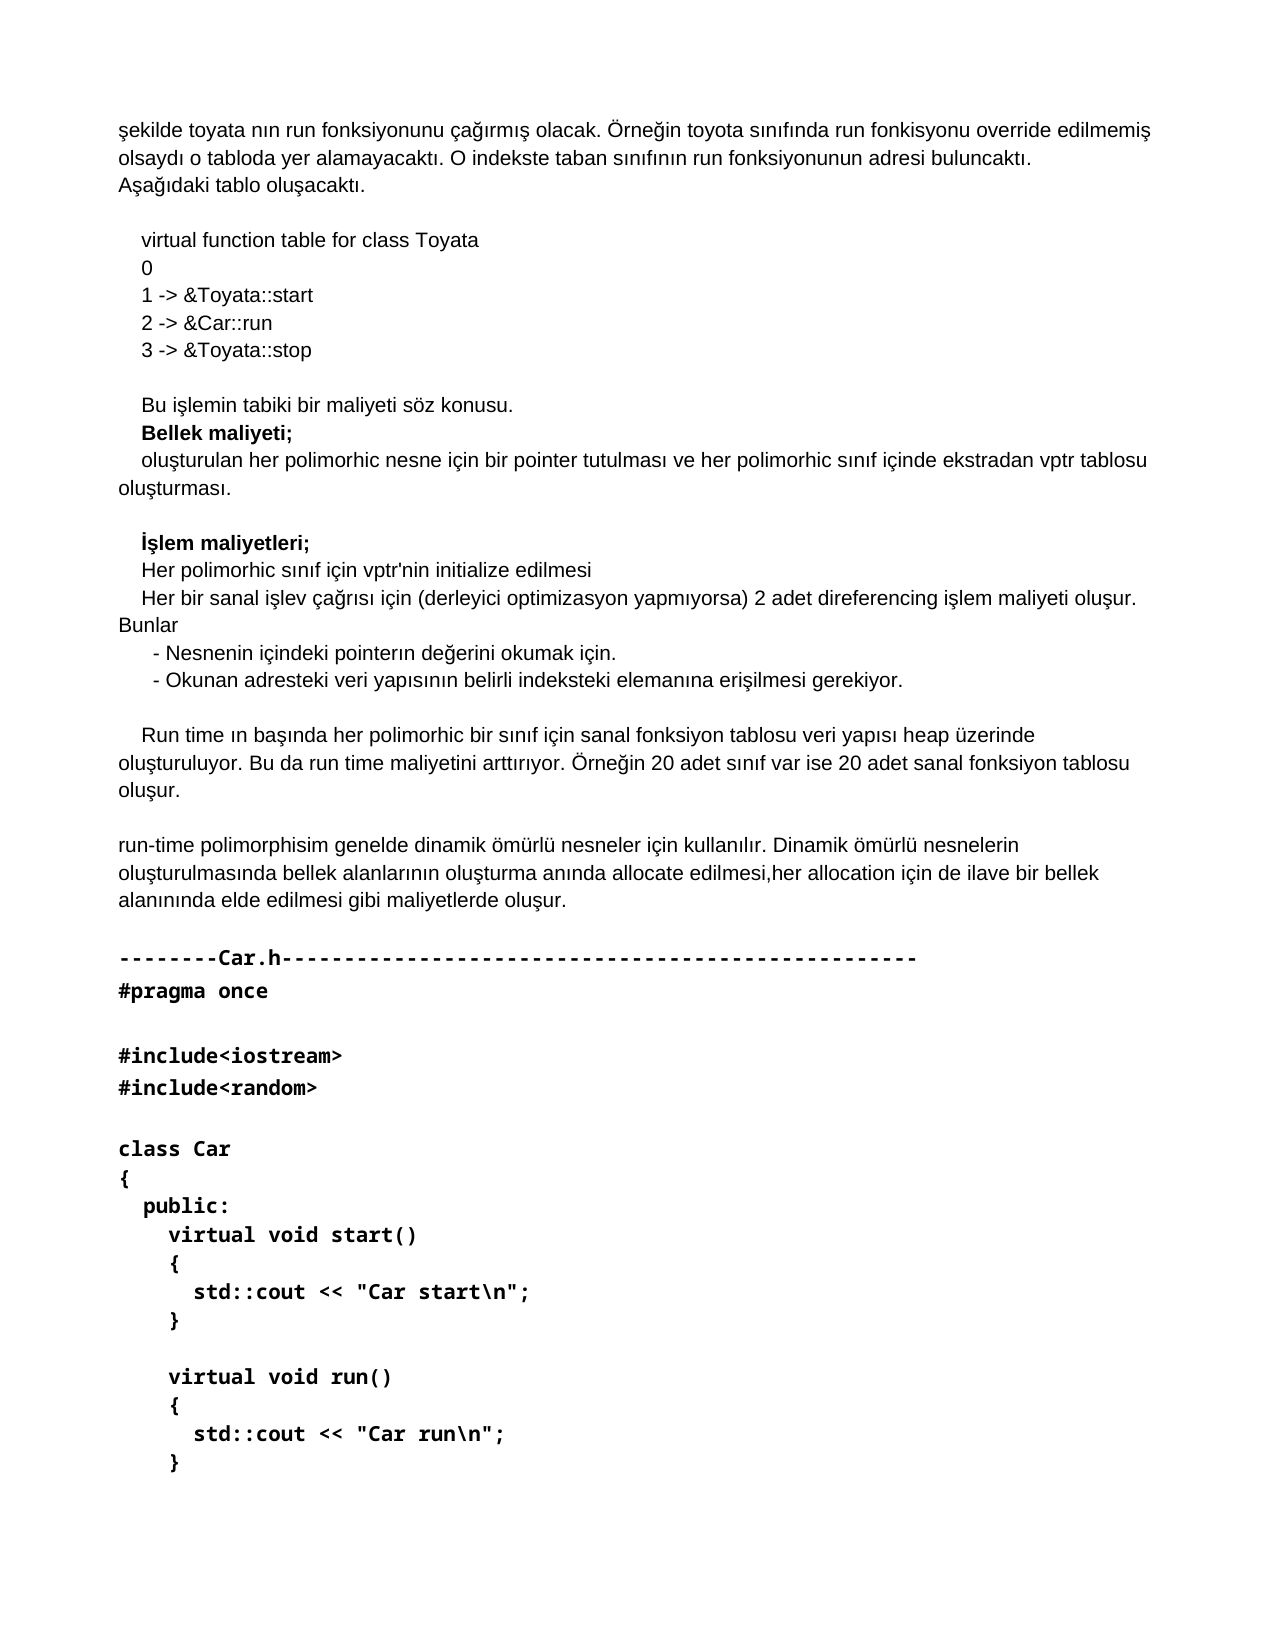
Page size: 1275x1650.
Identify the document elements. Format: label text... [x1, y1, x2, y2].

text 2 -> &Car::run [118, 311, 1157, 334]
text run-time polimorphisim genelde dinamik ömürlü nesneler için kullanılır. Dinamik ömürlü nesnelerin oluşturulmasında bellek alanlarının oluşturma anında allocate edilmesi,her allocation için de ilave bir bellek alanınında elde edilmesi gibi maliyetlerde oluşur. [118, 833, 1157, 912]
text std::cout << "Car start\n"; [118, 1277, 1157, 1305]
text - Okunan adresteki veri yapısının belirli indeksteki elemanına erişilmesi gerekiyor. [118, 668, 1157, 692]
text } [118, 1305, 1157, 1334]
text 3 -> &Toyata::stop [118, 338, 1157, 362]
text #include<iostream> [118, 1041, 1157, 1069]
text { [118, 1248, 1157, 1277]
text class Car [118, 1134, 1157, 1163]
text public: [118, 1191, 1157, 1220]
text virtual function table for class Toyata [118, 228, 1157, 252]
text Run time ın başında her polimorhic bir sınıf için sanal fonksiyon tablosu veri yapısı heap üzerinde oluşturuluyor. Bu da run time maliyetini arttırıyor. Örneğin 20 adet sınıf var ise 20 adet sanal fonksiyon tablosu oluşur. [118, 723, 1157, 802]
text Bu işlemin tabiki bir maliyeti söz konusu. [118, 393, 1157, 417]
text } [118, 1447, 1157, 1476]
text Aşağıdaki tablo oluşacaktı. [118, 173, 1157, 197]
text 0 [118, 256, 1157, 279]
text virtual void run() [118, 1362, 1157, 1391]
text 1 -> &Toyata::start [118, 283, 1157, 307]
text - Nesnenin içindeki pointerın değerini okumak için. [118, 641, 1157, 664]
text şekilde toyata nın run fonksiyonunu çağırmış olacak. Örneğin toyota sınıfında run fonkisyonu override edilmemiş olsaydı o tabloda yer alamayacaktı. O indekste taban sınıfının run fonksiyonunun adresi buluncaktı. [118, 118, 1157, 169]
text Her polimorhic sınıf için vptr'nin initialize edilmesi [118, 558, 1157, 582]
text oluşturulan her polimorhic nesne için bir pointer tutulması ve her polimorhic sınıf içinde ekstradan vptr tablosu oluşturması. [118, 448, 1157, 499]
text İşlem maliyetleri; [118, 531, 1157, 554]
text virtual void start() [118, 1220, 1157, 1248]
text { [118, 1391, 1157, 1419]
text Bellek maliyeti; [118, 421, 1157, 444]
text Her bir sanal işlev çağrısı için (derleyici optimizasyon yapmıyorsa) 2 adet direferencing işlem maliyeti oluşur. Bunlar [118, 586, 1157, 637]
text #pragma once [118, 976, 1157, 1004]
text --------Car.h--------------------------------------------------- [118, 943, 1157, 972]
text std::cout << "Car run\n"; [118, 1419, 1157, 1447]
text #include<random> [118, 1073, 1157, 1102]
text { [118, 1163, 1157, 1191]
